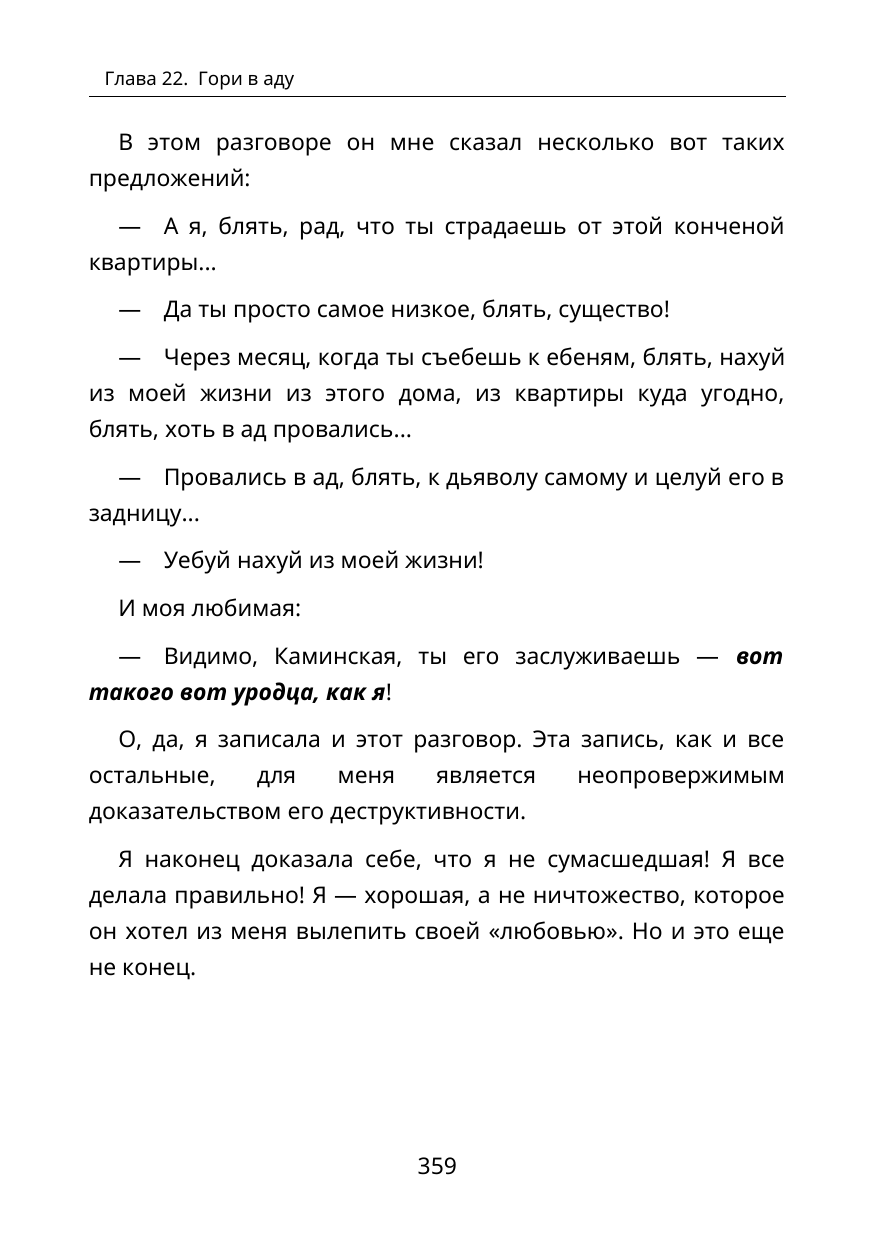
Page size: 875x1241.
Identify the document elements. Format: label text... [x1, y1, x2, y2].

list Уебуй нахуй из моей жизни! [88, 544, 786, 576]
text О, да, я записала и этот разговор. Эта запись, как и все остальные, для меня является неопровержимым доказательством его деструктивности. [88, 723, 786, 826]
list Через месяц, когда ты съебешь к ебеням, блять, нахуй из моей жизни из этого дома, из квартиры куда угодно, блять, хоть в ад провались... [88, 341, 786, 444]
list Да ты просто самое низкое, блять, существо! [88, 293, 786, 324]
list А я, блять, рад, что ты страдаешь от этой конченой квартиры... [88, 210, 786, 277]
list Провались в ад, блять, к дьяволу самому и целуй его в задницу... [88, 461, 786, 528]
text Я наконец доказала себе, что я не сумасшедшая! Я все делала правильно! Я — хорошая, а не ничтожество, которое он хотел из меня вылепить своей «любовью». Но и это еще не конец. [88, 843, 786, 982]
text В этом разговоре он мне сказал несколько вот таких предложений: [88, 126, 786, 193]
list Видимо, Каминская, ты его заслуживаешь — вот такого вот уродца, как я! [88, 640, 786, 707]
text И моя любимая: [88, 592, 786, 623]
